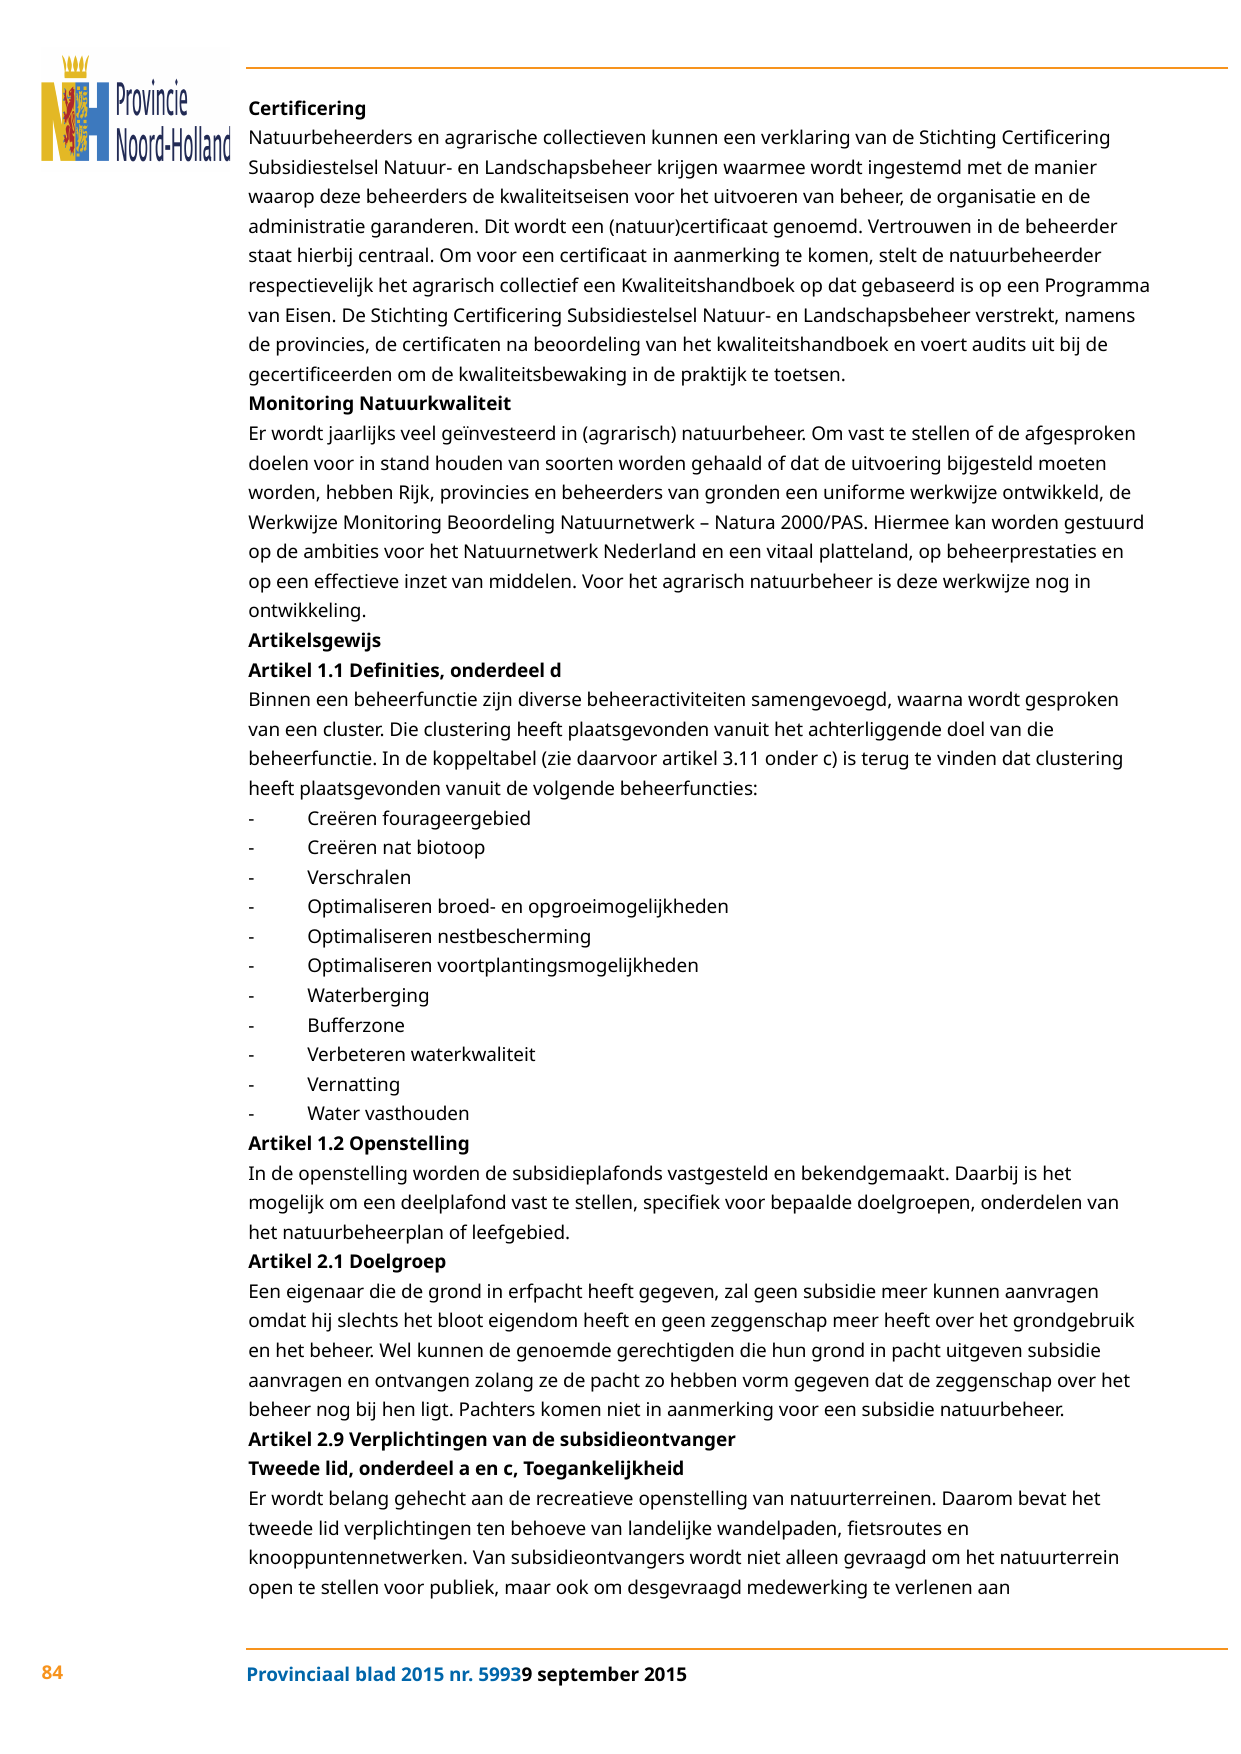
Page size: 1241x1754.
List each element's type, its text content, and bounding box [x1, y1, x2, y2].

list Optimaliseren broed- en opgroeimogelijkheden [248, 893, 1152, 919]
text Artikel 2.9 Verplichtingen van de subsidieontvanger [248, 1426, 1152, 1452]
text Artikel 1.1 Definities, onderdeel d [248, 657, 1152, 683]
text Artikel 2.1 Doelgroep [248, 1248, 1152, 1274]
list Creëren fourageergebied [248, 805, 1152, 831]
text Natuurbeheerders en agrarische collectieven kunnen een verklaring van de Stichting Certificering Subsidiestelsel Natuur- en Landschapsbeheer krijgen waarmee wordt ingestemd met de manier waarop deze beheerders de kwaliteitseisen voor het uitvoeren van beheer, de organisatie en de administratie garanderen. Dit wordt een (natuur)certificaat genoemd. Vertrouwen in de beheerder staat hierbij centraal. Om voor een certificaat in aanmerking te komen, stelt de natuurbeheerder respectievelijk het agrarisch collectief een Kwaliteitshandboek op dat gebaseerd is op een Programma van Eisen. De Stichting Certificering Subsidiestelsel Natuur- en Landschapsbeheer verstrekt, namens de provincies, de certificaten na beoordeling van het kwaliteitshandboek en voert audits uit bij de gecertificeerden om de kwaliteitsbewaking in de praktijk te toetsen. [248, 124, 1152, 387]
text Artikel 1.2 Openstelling [248, 1130, 1152, 1156]
list Optimaliseren voortplantingsmogelijkheden [248, 953, 1152, 978]
list Waterberging [248, 982, 1152, 1008]
text Binnen een beheerfunctie zijn diverse beheeractiviteiten samengevoegd, waarna wordt gesproken van een cluster. Die clustering heeft plaatsgevonden vanuit het achterliggende doel van die beheerfunctie. In de koppeltabel (zie daarvoor artikel 3.11 onder c) is terug te vinden dat clustering heeft plaatsgevonden vanuit de volgende beheerfuncties: [248, 686, 1152, 801]
text Er wordt jaarlijks veel geïnvesteerd in (agrarisch) natuurbeheer. Om vast te stellen of de afgesproken doelen voor in stand houden van soorten worden gehaald of dat de uitvoering bijgesteld moeten worden, hebben Rijk, provincies en beheerders van gronden een uniforme werkwijze ontwikkeld, de Werkwijze Monitoring Beoordeling Natuurnetwerk – Natura 2000/PAS. Hiermee kan worden gestuurd op de ambities voor het Natuurnetwerk Nederland en een vitaal platteland, op beheerprestaties en op een effectieve inzet van middelen. Voor het agrarisch natuurbeheer is deze werkwijze nog in ontwikkeling. [248, 420, 1152, 623]
list Optimaliseren nestbescherming [248, 923, 1152, 949]
list Verbeteren waterkwaliteit [248, 1041, 1152, 1067]
text In de openstelling worden de subsidieplafonds vastgesteld en bekendgemaakt. Daarbij is het mogelijk om een deelplafond vast te stellen, specifiek voor bepaalde doelgroepen, onderdelen van het natuurbeheerplan of leefgebied. [248, 1160, 1152, 1245]
text Tweede lid, onderdeel a en c, Toegankelijkheid [248, 1456, 1152, 1481]
list Creëren nat biotoop [248, 834, 1152, 860]
picture [41, 47, 231, 172]
text Artikelsgewijs [248, 627, 1152, 653]
text Een eigenaar die de grond in erfpacht heeft gegeven, zal geen subsidie meer kunnen aanvragen omdat hij slechts het bloot eigendom heeft en geen zeggenschap meer heeft over het grondgebruik en het beheer. Wel kunnen de genoemde gerechtigden die hun grond in pacht uitgeven subsidie aanvragen en ontvangen zolang ze de pacht zo hebben vorm gegeven dat de zeggenschap over het beheer nog bij hen ligt. Pachters komen niet in aanmerking voor een subsidie natuurbeheer. [248, 1278, 1152, 1422]
text Certificering [248, 95, 1152, 121]
text Monitoring Natuurkwaliteit [248, 391, 1152, 416]
list Water vasthouden [248, 1101, 1152, 1126]
list Vernatting [248, 1071, 1152, 1097]
text Er wordt belang gehecht aan de recreatieve openstelling van natuurterreinen. Daarom bevat het tweede lid verplichtingen ten behoeve van landelijke wandelpaden, fietsroutes en knooppuntennetwerken. Van subsidieontvangers wordt niet alleen gevraagd om het natuurterrein open te stellen voor publiek, maar ook om desgevraagd medewerking te verlenen aan [248, 1485, 1152, 1600]
list Verschralen [248, 864, 1152, 890]
list Bufferzone [248, 1012, 1152, 1038]
